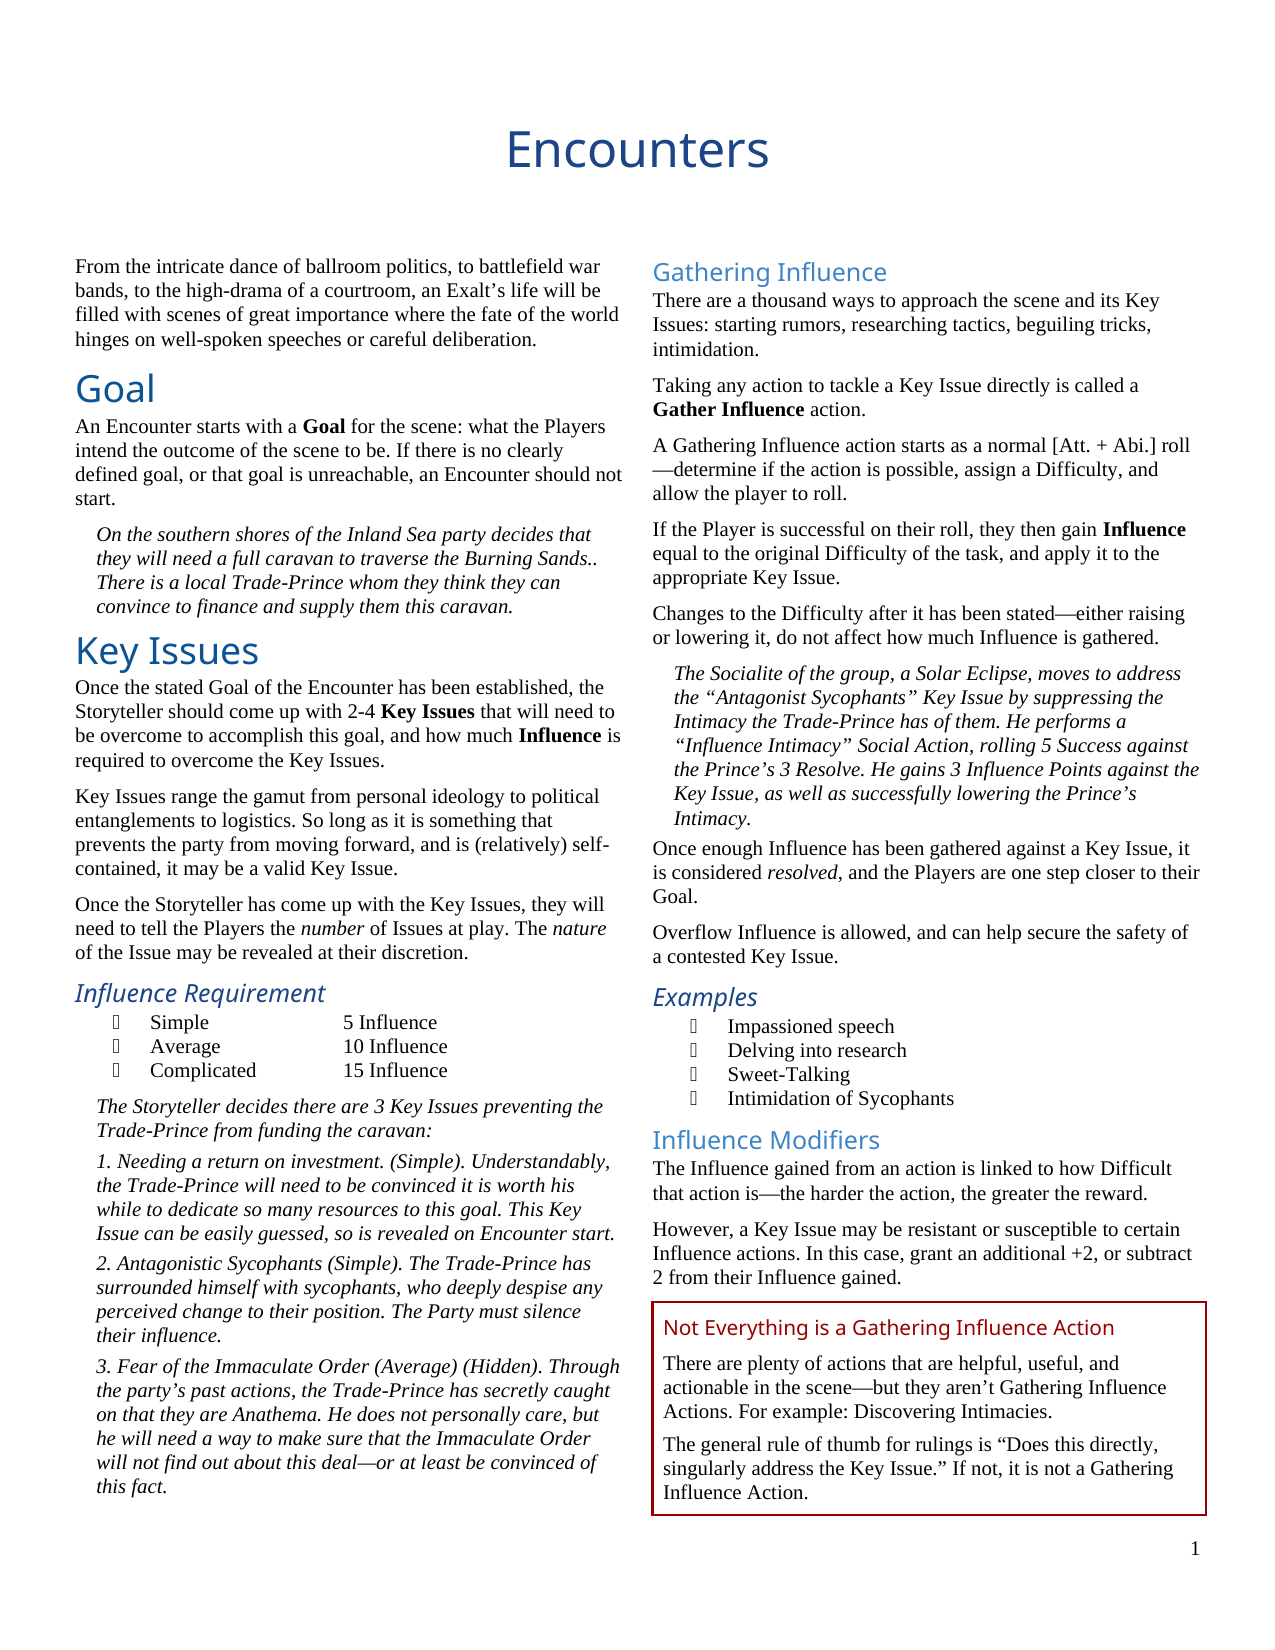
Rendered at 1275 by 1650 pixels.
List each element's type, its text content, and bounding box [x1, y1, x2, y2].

subtitle 2. Antagonistic Sycophants (Simple). The Trade-Prince has surrounded himself with sycophants, who deeply despise any perceived change to their position. The Party must silence their influence. [96, 1251, 622, 1347]
text An Encounter starts with a Goal for the scene: what the Players intend the outcome of the scene to be. If there is no clearly defined goal, or that goal is unreachable, an Encounter should not start. [75, 413, 622, 510]
table_header Not Everything is a Gathering Influence Action There are plenty of actions that are helpful, useful, and actionable in the scene—but they aren’t Gathering Influence Actions. For example: Discovering Intimacies. The general rule of thumb for rulings is “Does this directly, singularly address the Key Issue.” If not, it is not a Gathering Influence Action. [654, 1303, 1205, 1514]
subtitle Key Issues [75, 624, 622, 675]
text Overflow Influence is allowed, and can help secure the safety of a contested Key Issue. [652, 920, 1200, 968]
subtitle The Storyteller decides there are 3 Key Issues preventing the Trade-Prince from funding the caravan: [96, 1094, 622, 1142]
text There are a thousand ways to approach the scene and its Key Issues: starting rumors, researching tactics, beguiling tricks, intimidation. [652, 288, 1200, 361]
subtitle Influence Modifiers [652, 1122, 1200, 1156]
list Impassioned speech [690, 1014, 1200, 1038]
subtitle Influence Requirement [75, 976, 622, 1010]
subtitle On the southern shores of the Inland Sea party decides that they will need a full caravan to traverse the Burning Sands.. There is a local Trade-Prince whom they think they can convince to finance and supply them this caravan. [96, 522, 622, 618]
text Once the stated Goal of the Encounter has been established, the Storyteller should come up with 2-4 Key Issues that will need to be overcome to accomplish this goal, and how much Influence is required to overcome the Key Issues. [75, 675, 622, 772]
text From the intricate dance of ballroom politics, to battlefield war bands, to the high-drama of a courtroom, an Exalt’s life will be filled with scenes of great importance where the fate of the world hinges on well-spoken speeches or careful deliberation. [75, 254, 622, 351]
text The Influence gained from an action is linked to how Difficult that action is—the harder the action, the greater the reward. [652, 1156, 1200, 1204]
subtitle Goal [75, 362, 622, 413]
subtitle Encounters [75, 114, 1200, 182]
subtitle Examples [652, 980, 1200, 1014]
subtitle The Socialite of the group, a Solar Eclipse, moves to address the “Antagonist Sycophants” Key Issue by suppressing the Intimacy the Trade-Prince has of them. He performs a “Influence Intimacy” Social Action, rolling 5 Success against the Prince’s 3 Resolve. He gains 3 Influence Points against the Key Issue, as well as successfully lowering the Prince’s Intimacy. [673, 661, 1200, 829]
text Key Issues range the gamut from personal ideology to political entanglements to logistics. So long as it is something that prevents the party from moving forward, and is (relatively) self-contained, it may be a valid Key Issue. [75, 783, 622, 880]
text Once the Storyteller has come up with the Key Issues, they will need to tell the Players the number of Issues at play. The nature of the Issue may be revealed at their discretion. [75, 892, 622, 964]
list Simple 5 Influence [112, 1010, 622, 1034]
list Intimidation of Sycophants [690, 1086, 1200, 1110]
text A Gathering Influence action starts as a normal [Att. + Abi.] roll—determine if the action is possible, assign a Difficulty, and allow the player to roll. [652, 433, 1200, 505]
list Complicated 15 Influence [112, 1058, 622, 1082]
text Taking any action to tackle a Key Issue directly is called a Gather Influence action. [652, 372, 1200, 421]
text If the Player is successful on their roll, they then gain Influence equal to the original Difficulty of the task, and apply it to the appropriate Key Issue. [652, 517, 1200, 589]
text Once enough Influence has been gathered against a Key Issue, it is considered resolved, and the Players are one step closer to their Goal. [652, 836, 1200, 908]
text Changes to the Difficulty after it has been stated—either raising or lowering it, do not affect how much Influence is gathered. [652, 601, 1200, 649]
subtitle Gathering Influence [652, 254, 1200, 288]
list Delving into research [690, 1038, 1200, 1062]
subtitle 3. Fear of the Immaculate Order (Average) (Hidden). Through the party’s past actions, the Trade-Prince has secretly caught on that they are Anathema. He does not personally care, but he will need a way to make sure that the Immaculate Order will not find out about this deal—or at least be convinced of this fact. [96, 1353, 622, 1498]
list Average 10 Influence [112, 1034, 622, 1058]
subtitle 1. Needing a return on investment. (Simple). Understandably, the Trade-Prince will need to be convinced it is worth his while to dedicate so many resources to this goal. This Key Issue can be easily guessed, so is revealed on Encounter start. [96, 1148, 622, 1245]
text However, a Key Issue may be resistant or susceptible to certain Influence actions. In this case, grant an additional +2, or subtract 2 from their Influence gained. [652, 1216, 1200, 1289]
list Sweet-Talking [690, 1062, 1200, 1086]
